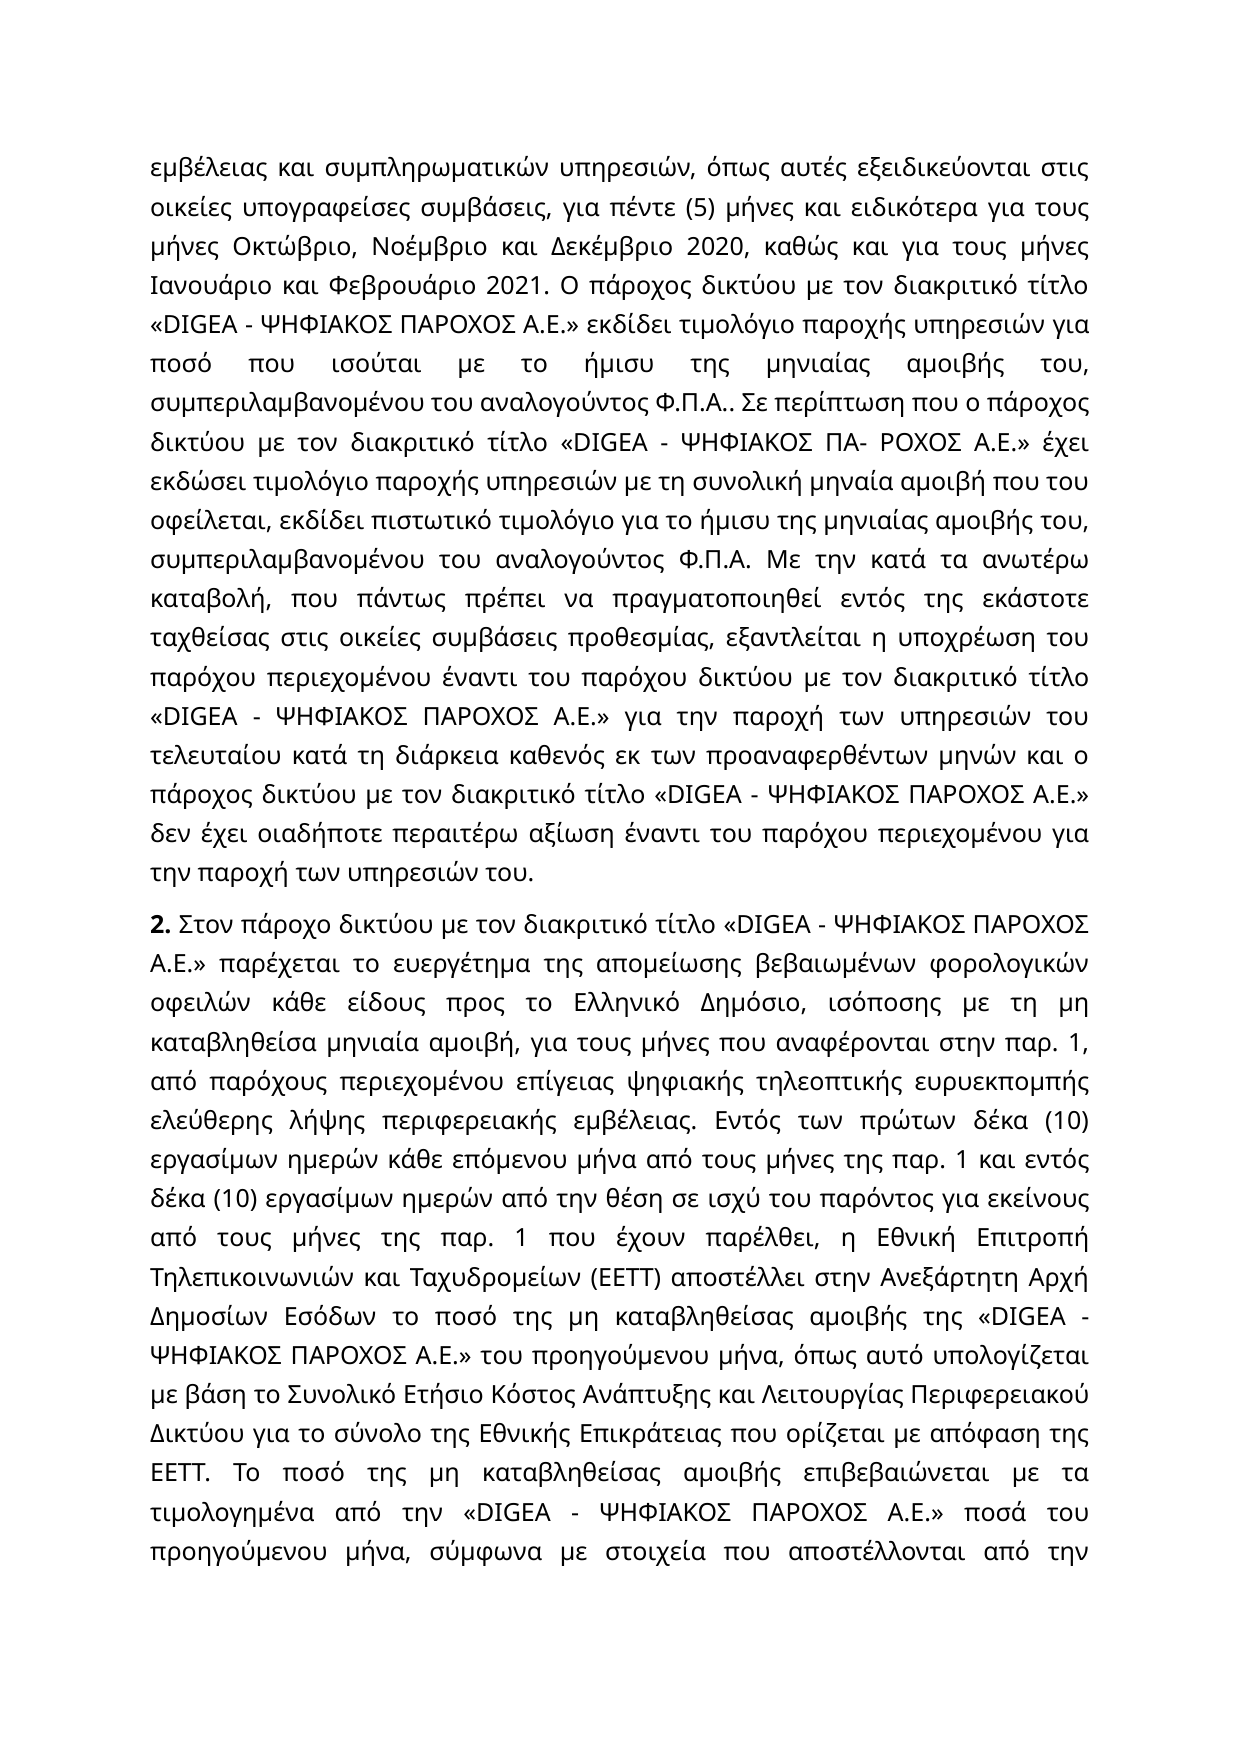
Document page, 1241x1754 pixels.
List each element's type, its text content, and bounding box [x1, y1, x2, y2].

text εμβέλειας και συμπληρωματικών υπηρεσιών, όπως αυτές εξειδικεύονται στις οικείες υπογραφείσες συμβάσεις, για πέντε (5) μήνες και ειδικότερα για τους μήνες Οκτώβριο, Νοέμβριο και Δεκέμβριο 2020, καθώς και για τους μήνες Ιανουάριο και Φεβρουάριο 2021. Ο πάροχος δικτύου με τον διακριτικό τίτλο «DIGEA - ΨΗΦΙΑΚΟΣ ΠΑΡΟΧΟΣ Α.Ε.» εκδίδει τιμολόγιο παροχής υπηρεσιών για ποσό που ισούται με το ήμισυ της μηνιαίας αμοιβής του, συμπεριλαμβανομένου του αναλογούντος Φ.Π.Α.. Σε περίπτωση που ο πάροχος δικτύου με τον διακριτικό τίτλο «DIGEA - ΨΗΦΙΑΚΟΣ ΠΑ- ΡΟΧΟΣ Α.Ε.» έχει εκδώσει τιμολόγιο παροχής υπηρεσιών με τη συνολική μηναία αμοιβή που του οφείλεται, εκδίδει πιστωτικό τιμολόγιο για το ήμισυ της μηνιαίας αμοιβής του, συμπεριλαμβανομένου του αναλογούντος Φ.Π.Α. Με την κατά τα ανωτέρω καταβολή, που πάντως πρέπει να πραγματοποιηθεί εντός της εκάστοτε ταχθείσας στις οικείες συμβάσεις προθεσμίας, εξαντλείται η υποχρέωση του παρόχου περιεχομένου έναντι του παρόχου δικτύου με τον διακριτικό τίτλο «DIGEA - ΨΗΦΙΑΚΟΣ ΠΑΡΟΧΟΣ Α.Ε.» για την παροχή των υπηρεσιών του τελευταίου κατά τη διάρκεια καθενός εκ των προαναφερθέντων μηνών και ο πάροχος δικτύου με τον διακριτικό τίτλο «DIGEA - ΨΗΦΙΑΚΟΣ ΠΑΡΟΧΟΣ Α.Ε.» δεν έχει οιαδήποτε περαιτέρω αξίωση έναντι του παρόχου περιεχομένου για την παροχή των υπηρεσιών του. [150, 150, 1090, 889]
text 2. Στον πάροχο δικτύου με τον διακριτικό τίτλο «DIGEA - ΨΗΦΙΑΚΟΣ ΠΑΡΟΧΟΣ Α.Ε.» παρέχεται το ευεργέτημα της απομείωσης βεβαιωμένων φορολογικών οφειλών κάθε είδους προς το Ελληνικό Δημόσιο, ισόποσης με τη μη καταβληθείσα μηνιαία αμοιβή, για τους μήνες που αναφέρονται στην παρ. 1, από παρόχους περιεχομένου επίγειας ψηφιακής τηλεοπτικής ευρυεκπομπής ελεύθερης λήψης περιφερειακής εμβέλειας. Εντός των πρώτων δέκα (10) εργασίμων ημερών κάθε επόμενου μήνα από τους μήνες της παρ. 1 και εντός δέκα (10) εργασίμων ημερών από την θέση σε ισχύ του παρόντος για εκείνους από τους μήνες της παρ. 1 που έχουν παρέλθει, η Εθνική Επιτροπή Τηλεπικοινωνιών και Ταχυδρομείων (ΕΕΤΤ) αποστέλλει στην Ανεξάρτητη Αρχή Δημοσίων Εσόδων το ποσό της μη καταβληθείσας αμοιβής της «DIGEA - ΨΗΦΙΑΚΟΣ ΠΑΡΟΧΟΣ Α.Ε.» του προηγούμενου μήνα, όπως αυτό υπολογίζεται με βάση το Συνολικό Ετήσιο Κόστος Ανάπτυξης και Λειτουργίας Περιφερειακού Δικτύου για το σύνολο της Εθνικής Επικράτειας που ορίζεται με απόφαση της ΕΕΤΤ. Το ποσό της μη καταβληθείσας αμοιβής επιβεβαιώνεται με τα τιμολογημένα από την «DIGEA - ΨΗΦΙΑΚΟΣ ΠΑΡΟΧΟΣ Α.Ε.» ποσά του προηγούμενου μήνα, σύμφωνα με στοιχεία που αποστέλλονται από την [150, 907, 1090, 1567]
